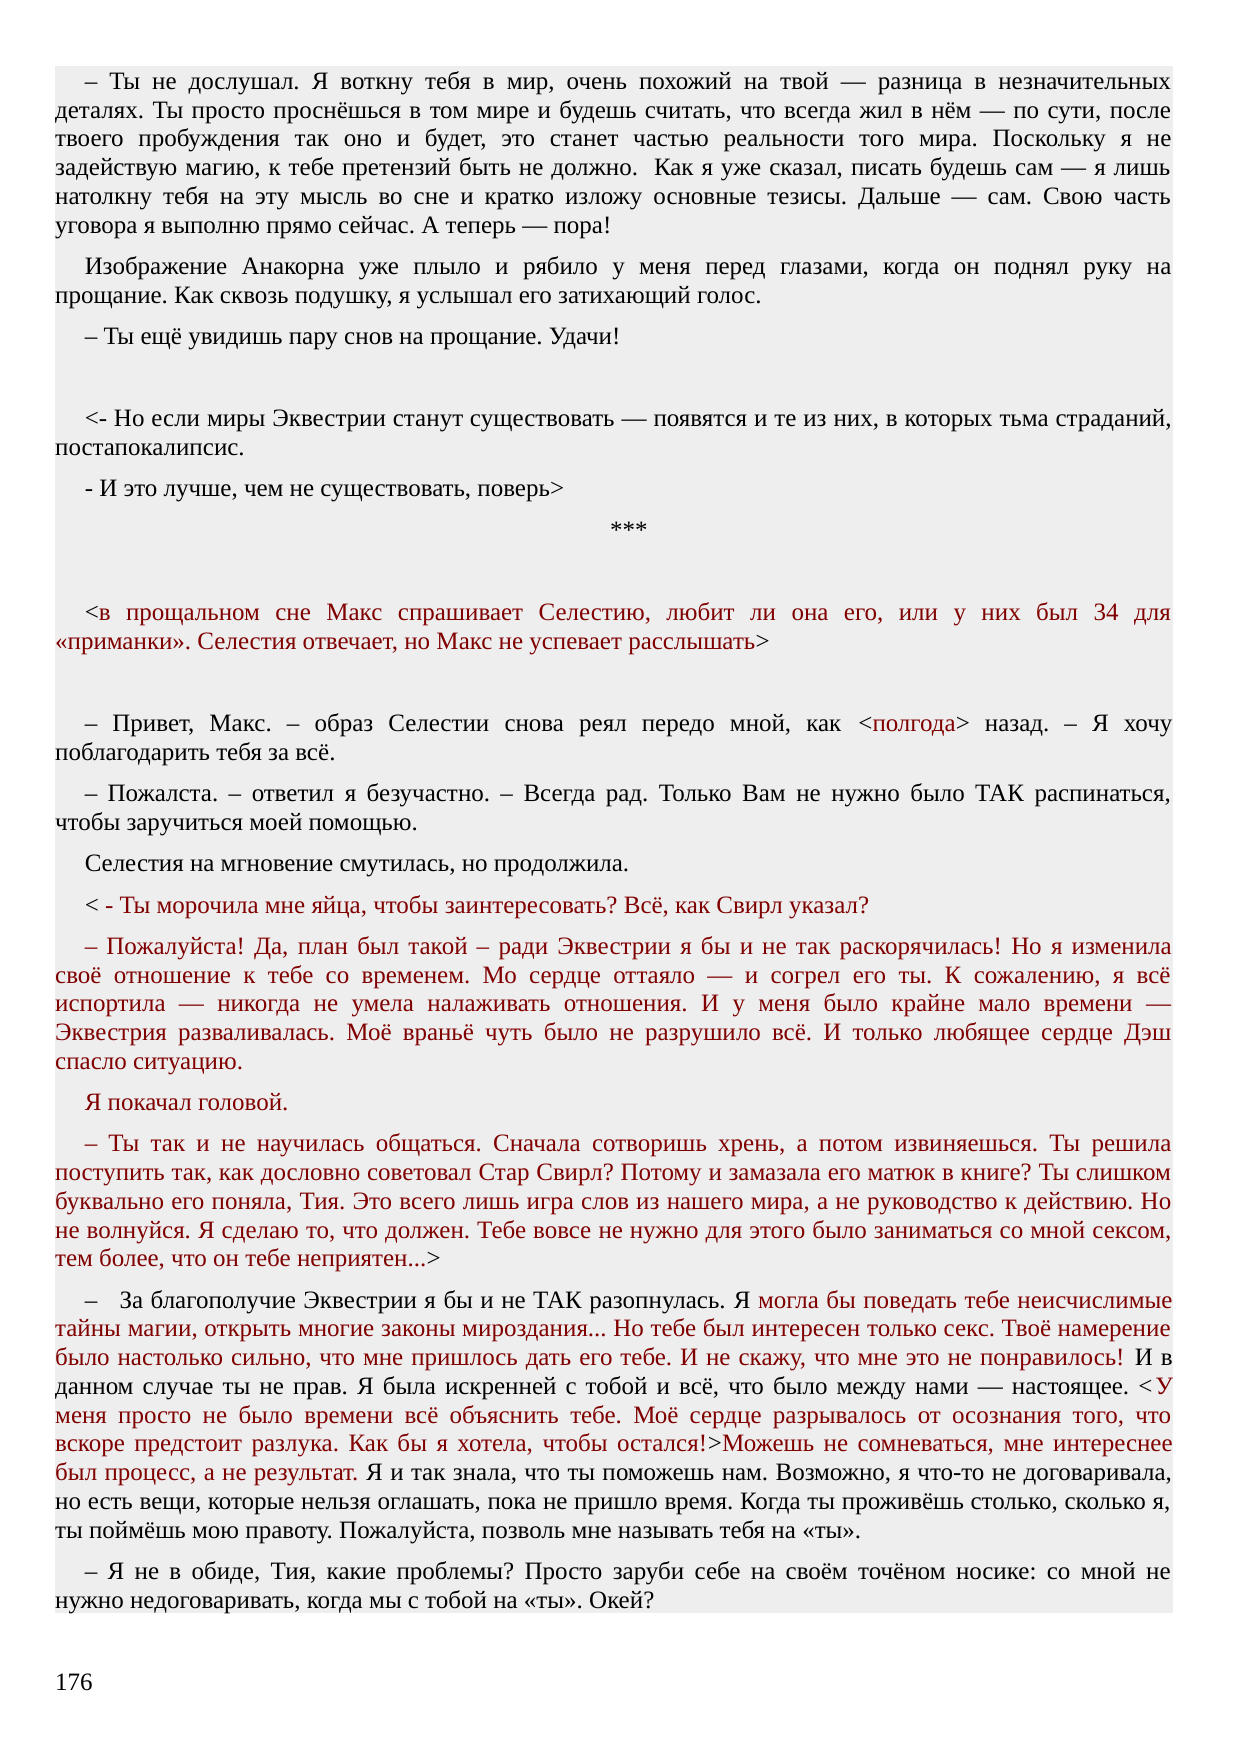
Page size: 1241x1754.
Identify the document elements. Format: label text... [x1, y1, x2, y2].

text < - Ты морочила мне яйца, чтобы заинтересовать? Всё, как Свирл указал? [55, 890, 1173, 918]
text – Пожалуйста! Да, план был такой – ради Эквестрии я бы и не так раскорячилась! Но я изменила своё отношение к тебе со временем. Мо сердце оттаяло — и согрел его ты. К сожалению, я всё испортила — никогда не умела налаживать отношения. И у меня было крайне мало времени — Эквестрия разваливалась. Моё враньё чуть было не разрушило всё. И только любящее сердце Дэш спасло ситуацию. [55, 931, 1173, 1075]
text – Пожалста. – ответил я безучастно. – Всегда рад. Только Вам не нужно было ТАК распинаться, чтобы заручиться моей помощью. [55, 778, 1173, 836]
text - И это лучше, чем не существовать, поверь> [55, 473, 1173, 502]
text <- Но если миры Эквестрии станут существовать — появятся и те из них, в которых тьма страданий, постапокалипсис. [55, 403, 1173, 461]
text <в прощальном сне Макс спрашивает Селестию, любит ли она его, или у них был 34 для «приманки». Селестия отвечает, но Макс не успевает расслышать> [55, 597, 1173, 655]
text – Ты так и не научилась общаться. Сначала сотворишь хрень, а потом извиняешься. Ты решила поступить так, как дословно советовал Стар Свирл? Потому и замазала его матюк в книге? Ты слишком буквально его поняла, Тия. Это всего лишь игра слов из нашего мира, а не руководство к действию. Но не волнуйся. Я сделаю то, что должен. Тебе вовсе не нужно для этого было заниматься со мной сексом, тем более, что он тебе неприятен...> [55, 1128, 1173, 1272]
text – Привет, Макс. – образ Селестии снова реял передо мной, как <полгода> назад. – Я хочу поблагодарить тебя за всё. [55, 708, 1173, 766]
text – Я не в обиде, Тия, какие проблемы? Просто заруби себе на своём точёном носике: со мной не нужно недоговаривать, когда мы с тобой на «ты». Окей? [55, 1556, 1173, 1613]
text Изображение Анакорна уже плыло и рябило у меня перед глазами, когда он поднял руку на прощание. Как сквозь подушку, я услышал его затихающий голос. [55, 251, 1173, 308]
text *** [55, 515, 1173, 543]
text Я покачал головой. [55, 1087, 1173, 1116]
text Селестия на мгновение смутилась, но продолжила. [55, 848, 1173, 877]
text – За благополучие Эквестрии я бы и не ТАК разопнулась. Я могла бы поведать тебе неисчислимые тайны магии, открыть многие законы мироздания... Но тебе был интересен только секс. Твоё намерение было настолько сильно, что мне пришлось дать его тебе. И не скажу, что мне это не понравилось! И в данном случае ты не прав. Я была искренней с тобой и всё, что было между нами — настоящее. <У меня просто не было времени всё объяснить тебе. Моё сердце разрывалось от осознания того, что вскоре предстоит разлука. Как бы я хотела, чтобы остался!>Можешь не сомневаться, мне интереснее был процесс, а не результат. Я и так знала, что ты поможешь нам. Возможно, я что-то не договаривала, но есть вещи, которые нельзя оглашать, пока не пришло время. Когда ты проживёшь столько, сколько я, ты поймёшь мою правоту. Пожалуйста, позволь мне называть тебя на «ты». [55, 1285, 1173, 1543]
text – Ты не дослушал. Я воткну тебя в мир, очень похожий на твой — разница в незначительных деталях. Ты просто проснёшься в том мире и будешь считать, что всегда жил в нём — по сути, после твоего пробуждения так оно и будет, это станет частью реальности того мира. Поскольку я не задействую магию, к тебе претензий быть не должно. Как я уже сказал, писать будешь сам — я лишь натолкну тебя на эту мысль во сне и кратко изложу основные тезисы. Дальше — сам. Свою часть уговора я выполню прямо сейчас. А теперь — пора! [55, 66, 1173, 238]
text – Ты ещё увидишь пару снов на прощание. Удачи! [55, 321, 1173, 350]
